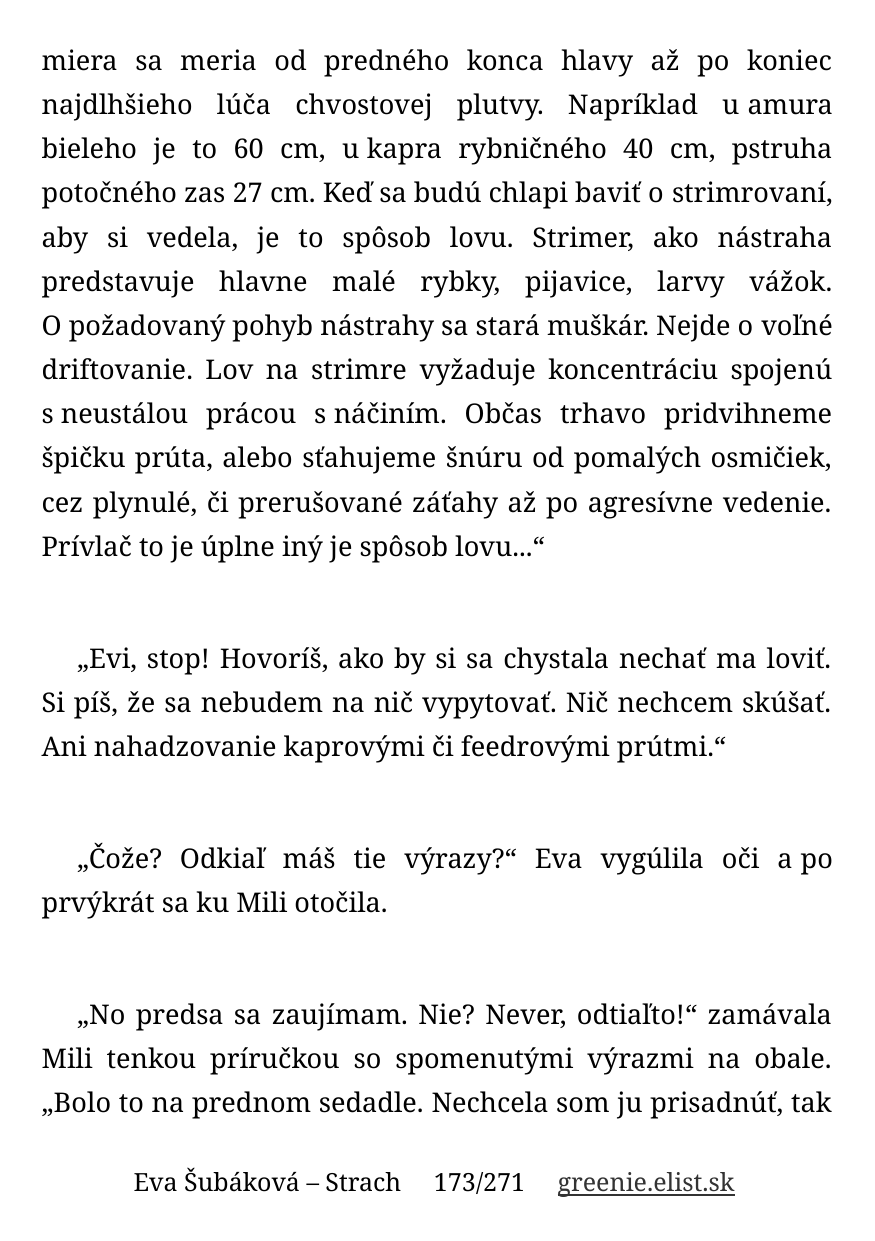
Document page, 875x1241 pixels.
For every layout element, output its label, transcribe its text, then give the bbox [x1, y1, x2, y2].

text „Evi, stop! Hovoríš, ako by si sa chystala nechať ma loviť. Si píš, že sa nebudem na nič vypytovať. Nič nechcem skúšať. Ani nahadzovanie kaprovými či feedrovými prútmi.“ [41, 639, 833, 764]
text miera sa meria od predného konca hlavy až po koniec najdlhšieho lúča chvostovej plutvy. Napríklad u amura bieleho je to 60 cm, u kapra rybničného 40 cm, pstruha potočného zas 27 cm. Keď sa budú chlapi baviť o strimrovaní, aby si vedela, je to spôsob lovu. Strimer, ako nástraha predstavuje hlavne malé rybky, pijavice, larvy vážok. O požadovaný pohyb nástrahy sa stará muškár. Nejde o voľné driftovanie. Lov na strimre vyžaduje koncentráciu spojenú s neustálou prácou s náčiním. Občas trhavo pridvihneme špičku prúta, alebo sťahujeme šnúru od pomalých osmičiek, cez plynulé, či prerušované záťahy až po agresívne vedenie. Prívlač to je úplne iný je spôsob lovu...“ [41, 41, 833, 564]
text „No predsa sa zaujímam. Nie? Never, odtiaľto!“ zamávala Mili tenkou príručkou so spomenutými výrazmi na obale. „Bolo to na prednom sedadle. Nechcela som ju prisadnúť, tak [41, 995, 833, 1121]
text „Čože? Odkiaľ máš tie výrazy?“ Eva vygúlila oči a po prvýkrát sa ku Mili otočila. [41, 839, 833, 920]
